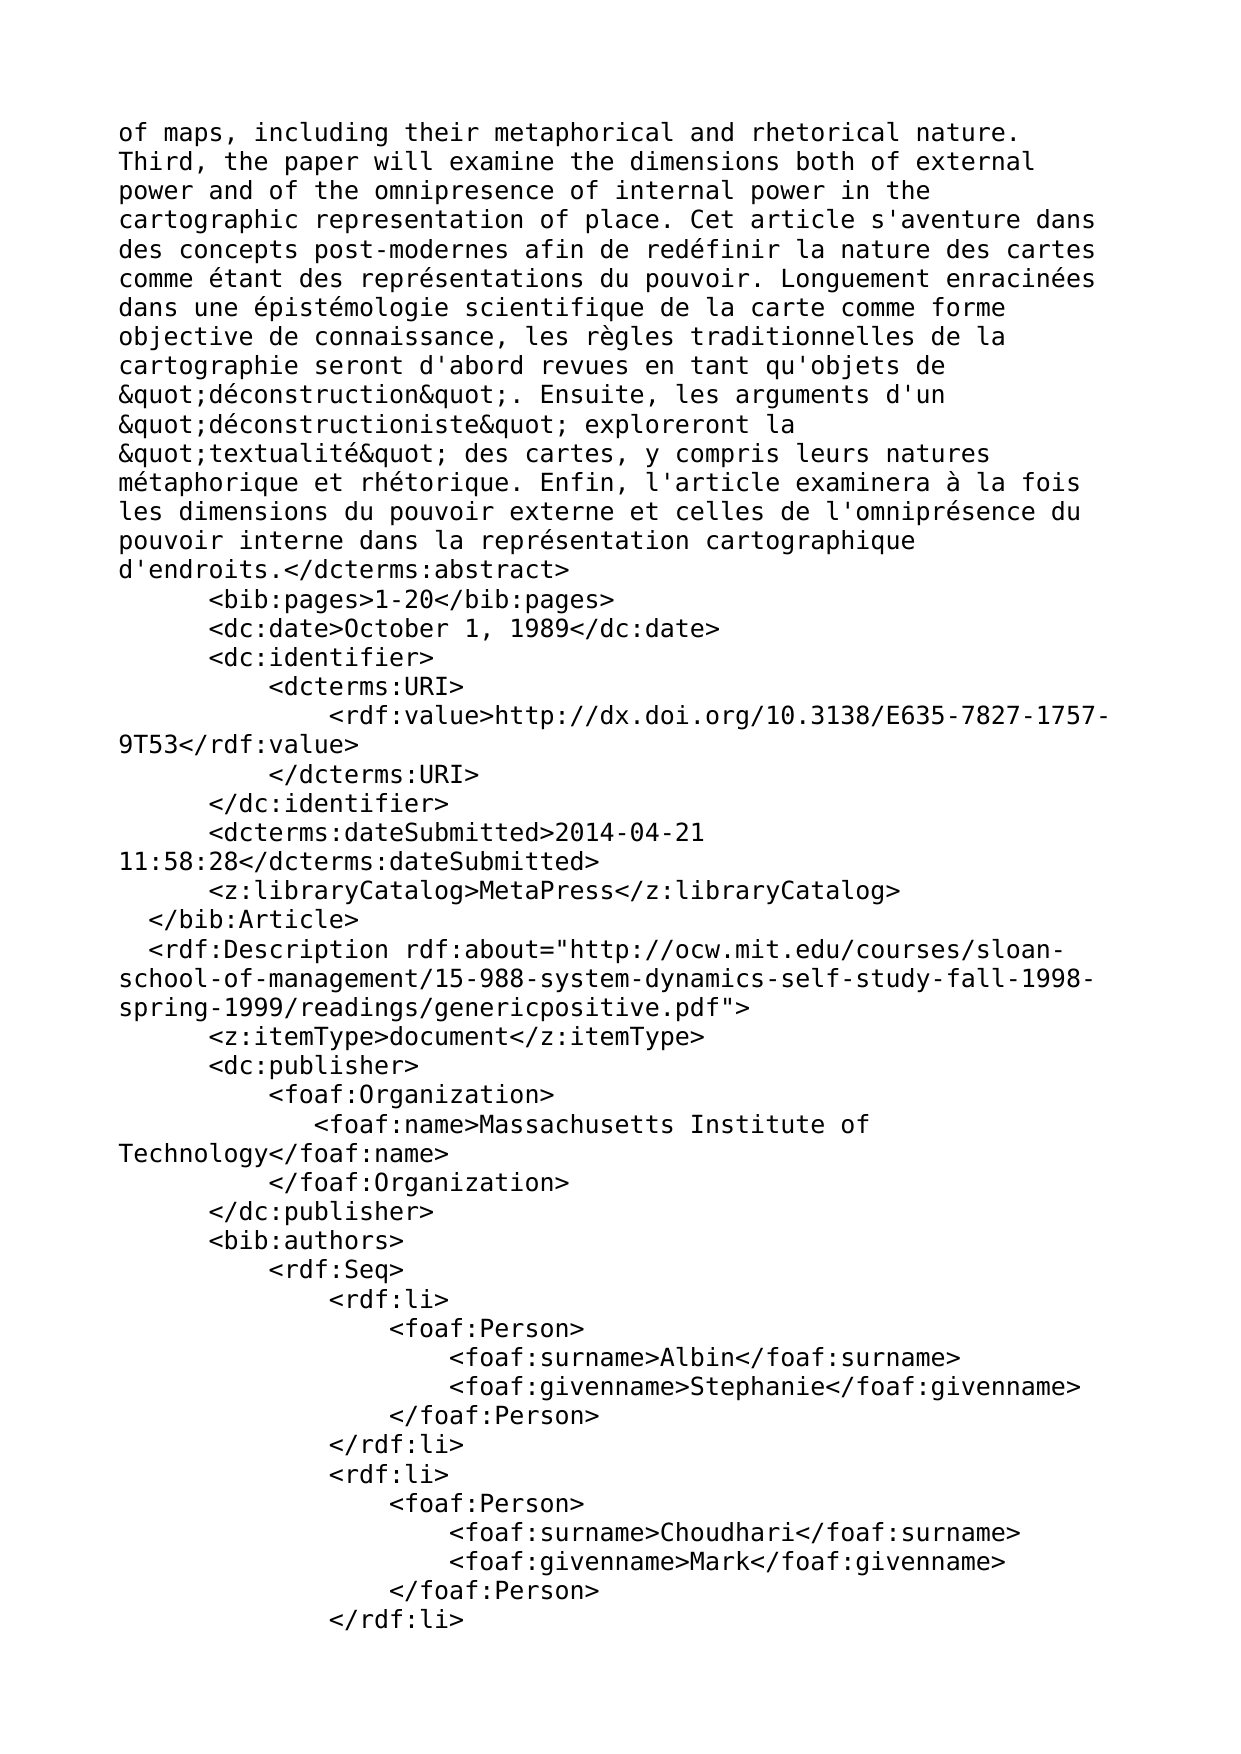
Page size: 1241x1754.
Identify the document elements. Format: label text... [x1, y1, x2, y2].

text of maps, including their metaphorical and rhetorical nature. Third, the paper will examine the dimensions both of external power and of the omnipresence of internal power in the cartographic representation of place. Cet article s'aventure dans des concepts post-modernes afin de redéfinir la nature des cartes comme étant des représentations du pouvoir. Longuement enracinées dans une épistémologie scientifique de la carte comme forme objective de connaissance, les règles traditionnelles de la cartographie seront d'abord revues en tant qu'objets de &quot;déconstruction&quot;. Ensuite, les arguments d'un &quot;déconstructioniste&quot; exploreront la &quot;textualité&quot; des cartes, y compris leurs natures métaphorique et rhétorique. Enfin, l'article examinera à la fois les dimensions du pouvoir externe et celles de l'omniprésence du pouvoir interne dans la représentation cartographique d'endroits.</dcterms:abstract> <bib:pages>1-20</bib:pages> <dc:date>October 1, 1989</dc:date> <dc:identifier> <dcterms:URI> <rdf:value>http://dx.doi.org/10.3138/E635-7827-1757-9T53</rdf:value> </dcterms:URI> </dc:identifier> <dcterms:dateSubmitted>2014-04-21 11:58:28</dcterms:dateSubmitted> <z:libraryCatalog>MetaPress</z:libraryCatalog> </bib:Article> <rdf:Description rdf:about="http://ocw.mit.edu/courses/sloan-school-of-management/15-988-system-dynamics-self-study-fall-1998-spring-1999/readings/genericpositive.pdf"> <z:itemType>document</z:itemType> <dc:publisher> <foaf:Organization> <foaf:name>Massachusetts Institute of Technology</foaf:name> </foaf:Organization> </dc:publisher> <bib:authors> <rdf:Seq> <rdf:li> <foaf:Person> <foaf:surname>Albin</foaf:surname> <foaf:givenname>Stephanie</foaf:givenname> </foaf:Person> </rdf:li> <rdf:li> <foaf:Person> <foaf:surname>Choudhari</foaf:surname> <foaf:givenname>Mark</foaf:givenname> </foaf:Person> </rdf:li> [118, 118, 1122, 1635]
